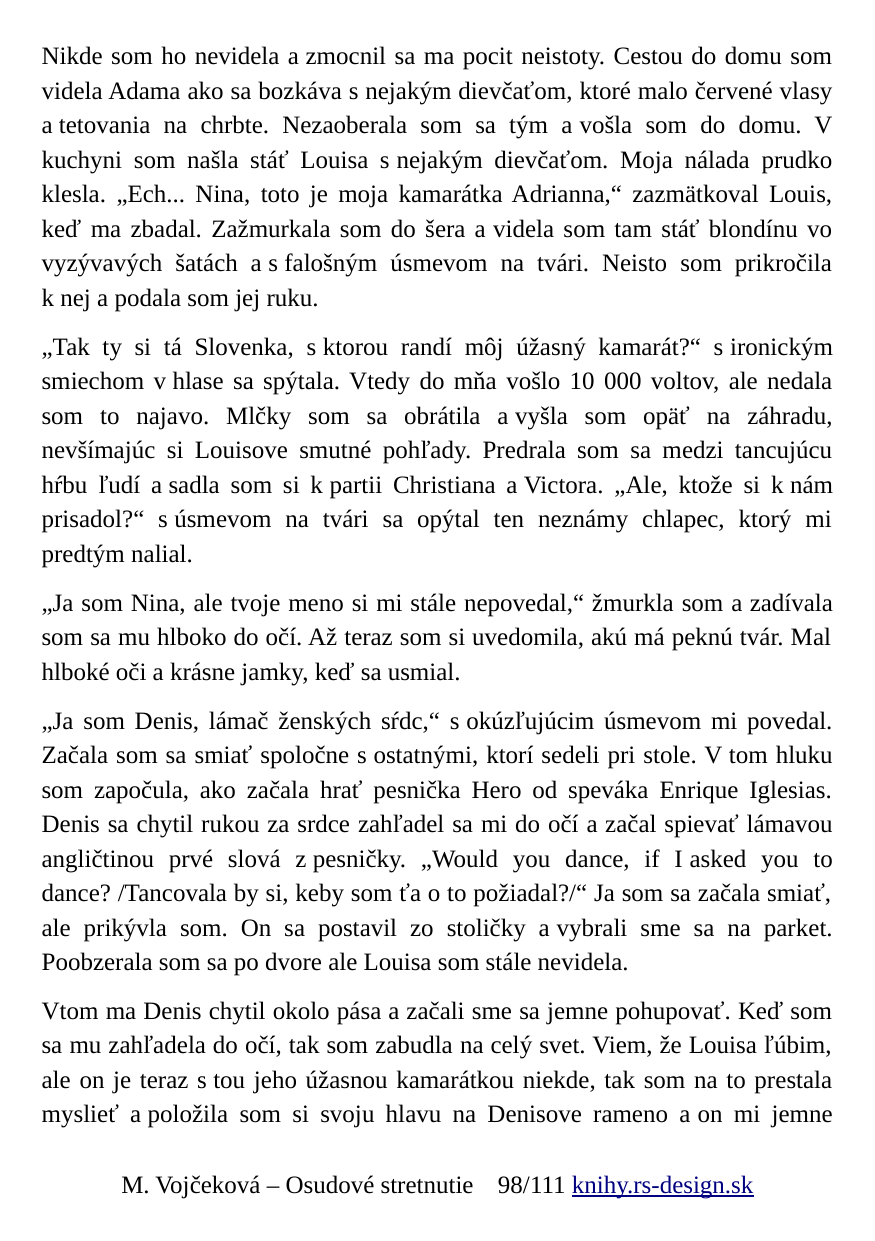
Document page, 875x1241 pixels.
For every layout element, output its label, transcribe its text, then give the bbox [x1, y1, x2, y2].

text „Ja som Nina, ale tvoje meno si mi stále nepovedal,“ žmurkla som a zadívala som sa mu hlboko do očí. Až teraz som si uvedomila, akú má peknú tvár. Mal hlboké oči a krásne jamky, keď sa usmial. [41, 588, 833, 685]
text Nikde som ho nevidela a zmocnil sa ma pocit neistoty. Cestou do domu som videla Adama ako sa bozkáva s nejakým dievčaťom, ktoré malo červené vlasy a tetovania na chrbte. Nezaoberala som sa tým a vošla som do domu. V kuchyni som našla stáť Louisa s nejakým dievčaťom. Moja nálada prudko klesla. „Ech... Nina, toto je moja kamarátka Adrianna,“ zazmätkoval Louis, keď ma zbadal. Zažmurkala som do šera a videla som tam stáť blondínu vo vyzývavých šatách a s falošným úsmevom na tvári. Neisto som prikročila k nej a podala som jej ruku. [41, 41, 833, 311]
text „Ja som Denis, lámač ženských sŕdc,“ s okúzľujúcim úsmevom mi povedal. Začala som sa smiať spoločne s ostatnými, ktorí sedeli pri stole. V tom hluku som započula, ako začala hrať pesnička Hero od speváka Enrique Iglesias. Denis sa chytil rukou za srdce zahľadel sa mi do očí a začal spievať lámavou angličtinou prvé slová z pesničky. „Would you dance, if I asked you to dance? /Tancovala by si, keby som ťa o to požiadal?/“ Ja som sa začala smiať, ale prikývla som. On sa postavil zo stoličky a vybrali sme sa na parket. Poobzerala som sa po dvore ale Louisa som stále nevidela. [41, 706, 833, 976]
text Vtom ma Denis chytil okolo pása a začali sme sa jemne pohupovať. Keď som sa mu zahľadela do očí, tak som zabudla na celý svet. Viem, že Louisa ľúbim, ale on je teraz s tou jeho úžasnou kamarátkou niekde, tak som na to prestala myslieť a položila som si svoju hlavu na Denisove rameno a on mi jemne [41, 996, 833, 1128]
text „Tak ty si tá Slovenka, s ktorou randí môj úžasný kamarát?“ s ironickým smiechom v hlase sa spýtala. Vtedy do mňa vošlo 10 000 voltov, ale nedala som to najavo. Mlčky som sa obrátila a vyšla som opäť na záhradu, nevšímajúc si Louisove smutné pohľady. Predrala som sa medzi tancujúcu hŕbu ľudí a sadla som si k partii Christiana a Victora. „Ale, ktože si k nám prisadol?“ s úsmevom na tvári sa opýtal ten neznámy chlapec, ktorý mi predtým nalial. [41, 332, 833, 567]
